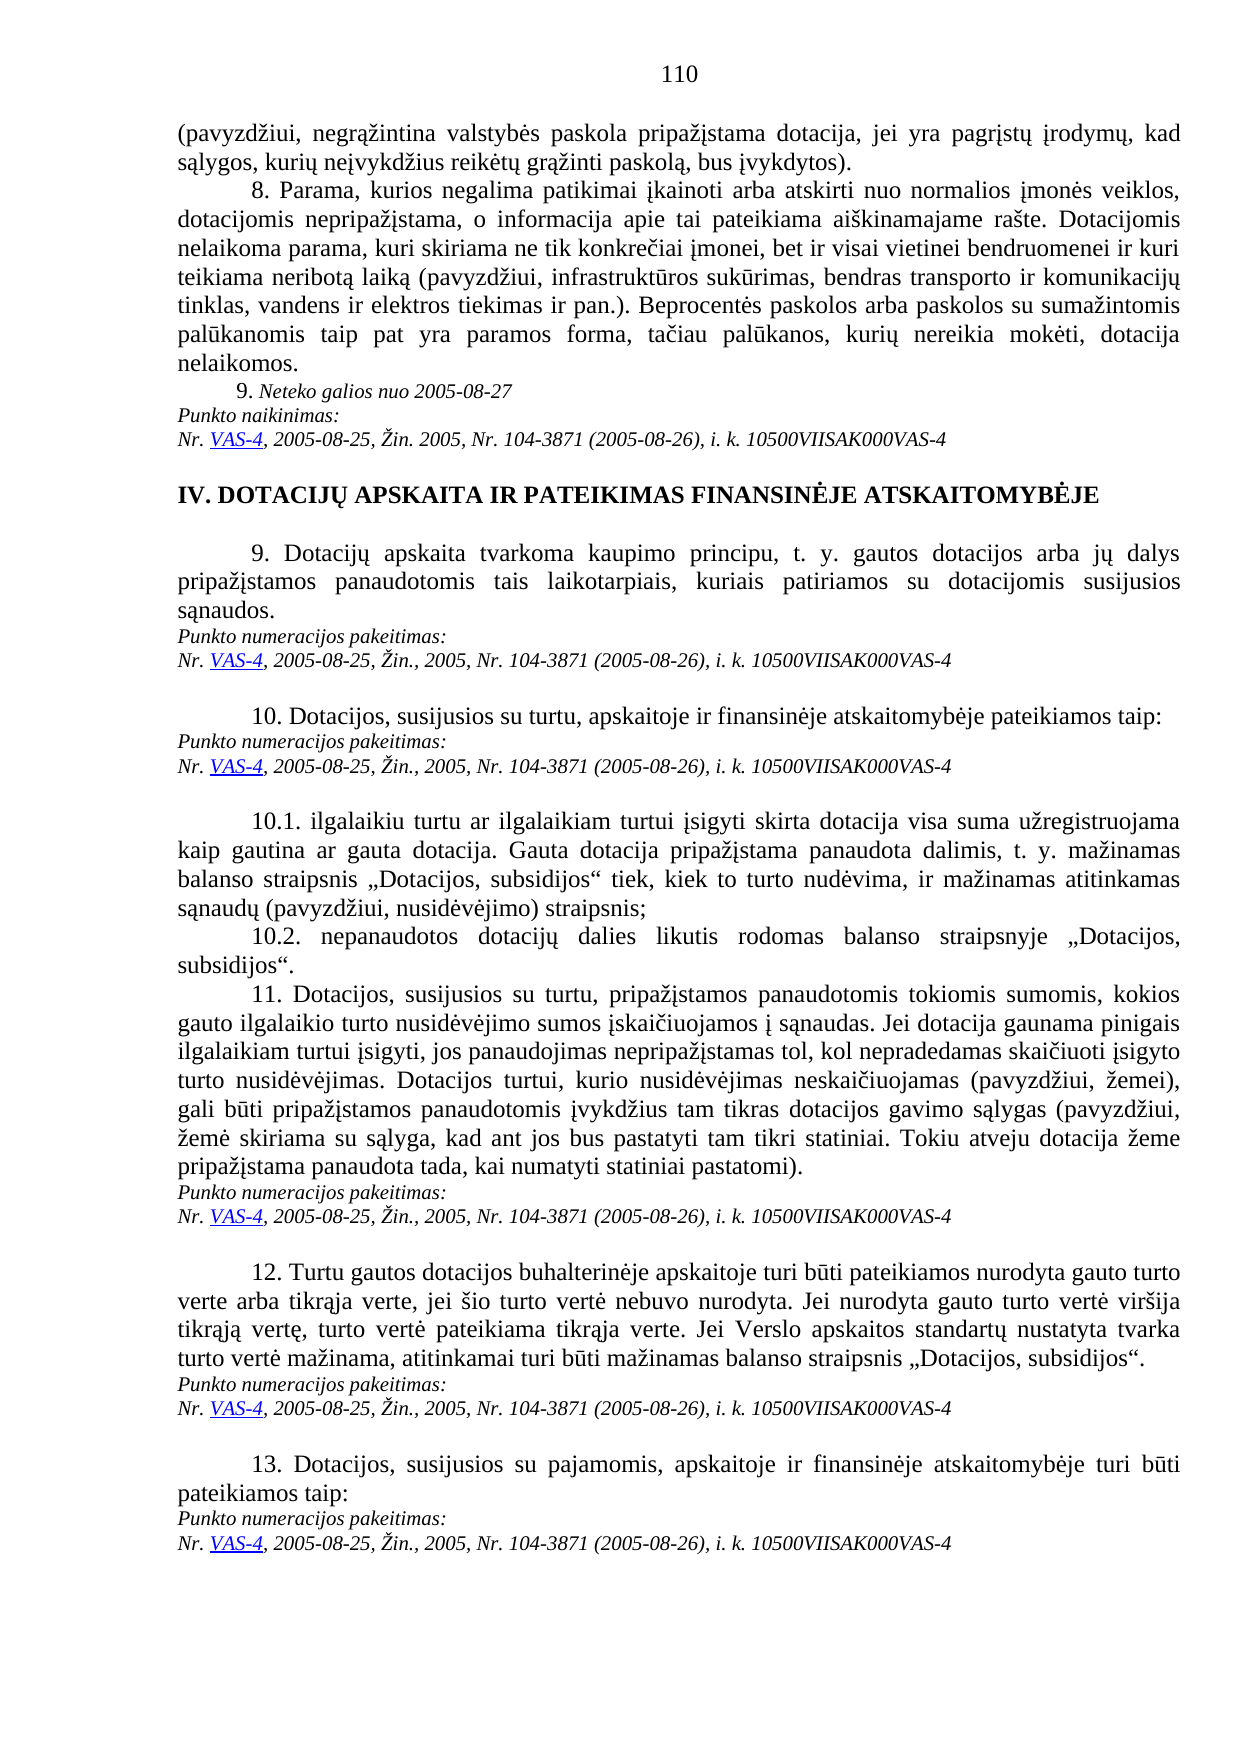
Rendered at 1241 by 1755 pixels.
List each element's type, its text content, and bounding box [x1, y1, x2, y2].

text 9. Dotacijų apskaita tvarkoma kaupimo principu, t. y. gautos dotacijos arba jų dalys pripažįstamos panaudotomis tais laikotarpiais, kuriais patiriamos su dotacijomis susijusios sąnaudos. [177, 538, 1181, 624]
text Punkto numeracijos pakeitimas: [177, 1372, 1181, 1396]
text 11. Dotacijos, susijusios su turtu, pripažįstamos panaudotomis tokiomis sumomis, kokios gauto ilgalaikio turto nusidėvėjimo sumos įskaičiuojamos į sąnaudas. Jei dotacija gaunama pinigais ilgalaikiam turtui įsigyti, jos panaudojimas nepripažįstamas tol, kol nepradedamas skaičiuoti įsigyto turto nusidėvėjimas. Dotacijos turtui, kurio nusidėvėjimas neskaičiuojamas (pavyzdžiui, žemei), gali būti pripažįstamos panaudotomis įvykdžius tam tikras dotacijos gavimo sąlygas (pavyzdžiui, žemė skiriama su sąlyga, kad ant jos bus pastatyti tam tikri statiniai. Tokiu atveju dotacija žeme pripažįstama panaudota tada, kai numatyti statiniai pastatomi). [177, 979, 1181, 1180]
text Nr. VAS-4, 2005-08-25, Žin., 2005, Nr. 104-3871 (2005-08-26), i. k. 10500VIISAK000VAS-4 [177, 753, 1181, 778]
text 10.2. nepanaudotos dotacijų dalies likutis rodomas balanso straipsnyje „Dotacijos, subsidijos“. [177, 921, 1181, 979]
text Punkto naikinimas: [177, 403, 1181, 427]
text Nr. VAS-4, 2005-08-25, Žin., 2005, Nr. 104-3871 (2005-08-26), i. k. 10500VIISAK000VAS-4 [177, 1396, 1181, 1420]
text Punkto numeracijos pakeitimas: [177, 729, 1181, 753]
text Nr. VAS-4, 2005-08-25, Žin., 2005, Nr. 104-3871 (2005-08-26), i. k. 10500VIISAK000VAS-4 [177, 1204, 1181, 1228]
text 13. Dotacijos, susijusios su pajamomis, apskaitoje ir finansinėje atskaitomybėje turi būti pateikiamos taip: [177, 1449, 1181, 1506]
text (pavyzdžiui, negrąžintina valstybės paskola pripažįstama dotacija, jei yra pagrįstų įrodymų, kad sąlygos, kurių neįvykdžius reikėtų grąžinti paskolą, bus įvykdytos). [177, 118, 1181, 176]
text Nr. VAS-4, 2005-08-25, Žin., 2005, Nr. 104-3871 (2005-08-26), i. k. 10500VIISAK000VAS-4 [177, 1530, 1181, 1554]
text Nr. VAS-4, 2005-08-25, Žin. 2005, Nr. 104-3871 (2005-08-26), i. k. 10500VIISAK000VAS-4 [177, 427, 1181, 451]
text 10. Dotacijos, susijusios su turtu, apskaitoje ir finansinėje atskaitomybėje pateikiamos taip: [177, 701, 1181, 729]
text Punkto numeracijos pakeitimas: [177, 1506, 1181, 1530]
text 8. Parama, kurios negalima patikimai įkainoti arba atskirti nuo normalios įmonės veiklos, dotacijomis nepripažįstama, o informacija apie tai pateikiama aiškinamajame rašte. Dotacijomis nelaikoma parama, kuri skiriama ne tik konkrečiai įmonei, bet ir visai vietinei bendruomenei ir kuri teikiama neribotą laiką (pavyzdžiui, infrastruktūros sukūrimas, bendras transporto ir komunikacijų tinklas, vandens ir elektros tiekimas ir pan.). Beprocentės paskolos arba paskolos su sumažintomis palūkanomis taip pat yra paramos forma, tačiau palūkanos, kurių nereikia mokėti, dotacija nelaikomos. [177, 176, 1181, 377]
text Nr. VAS-4, 2005-08-25, Žin., 2005, Nr. 104-3871 (2005-08-26), i. k. 10500VIISAK000VAS-4 [177, 648, 1181, 672]
text Punkto numeracijos pakeitimas: [177, 624, 1181, 648]
text 12. Turtu gautos dotacijos buhalterinėje apskaitoje turi būti pateikiamos nurodyta gauto turto verte arba tikrąja verte, jei šio turto vertė nebuvo nurodyta. Jei nurodyta gauto turto vertė viršija tikrąją vertę, turto vertė pateikiama tikrąja verte. Jei Verslo apskaitos standartų nustatyta tvarka turto vertė mažinama, atitinkamai turi būti mažinamas balanso straipsnis „Dotacijos, subsidijos“. [177, 1257, 1181, 1372]
text 9. Neteko galios nuo 2005-08-27 [177, 377, 1181, 403]
text Punkto numeracijos pakeitimas: [177, 1180, 1181, 1204]
text 10.1. ilgalaikiu turtu ar ilgalaikiam turtui įsigyti skirta dotacija visa suma užregistruojama kaip gautina ar gauta dotacija. Gauta dotacija pripažįstama panaudota dalimis, t. y. mažinamas balanso straipsnis „Dotacijos, subsidijos“ tiek, kiek to turto nudėvima, ir mažinamas atitinkamas sąnaudų (pavyzdžiui, nusidėvėjimo) straipsnis; [177, 806, 1181, 921]
text IV. DOTACIJŲ APSKAITA IR PATEIKIMAS FINANSINĖJE ATSKAITOMYBĖJE [177, 480, 1181, 509]
